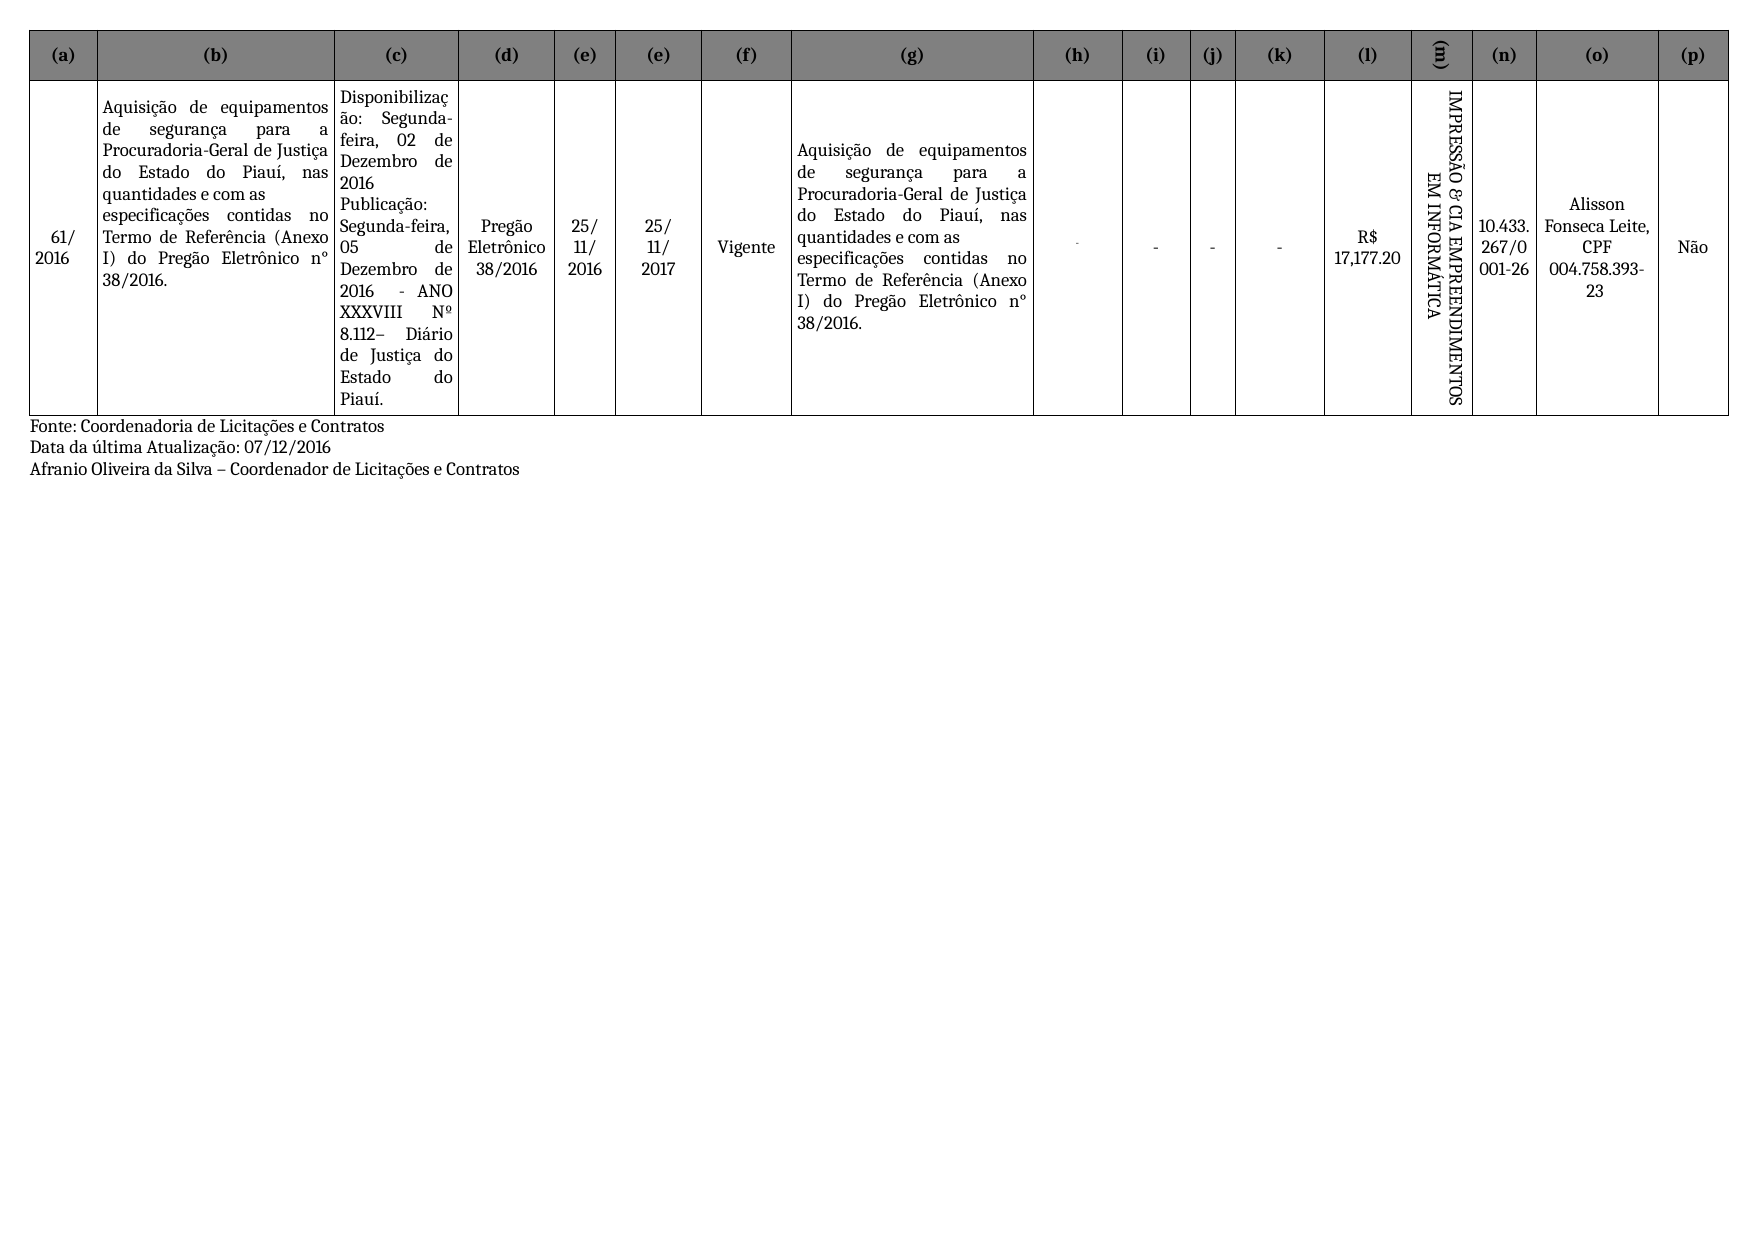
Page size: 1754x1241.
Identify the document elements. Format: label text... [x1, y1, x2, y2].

table_cell (i) [1123, 31, 1190, 80]
table_cell (m) [1412, 31, 1472, 80]
table_cell (h) [1034, 31, 1122, 80]
table_cell R$ 17.177,20 [1325, 81, 1411, 415]
table_cell - [1123, 81, 1190, 415]
table_cell (j) [1191, 31, 1235, 80]
table_cell (f) [702, 31, 791, 80]
table_cell (c) [335, 31, 458, 80]
table_cell (b) [98, 31, 334, 80]
table_cell Não [1659, 81, 1728, 415]
table_cell Pregão Eletrônico 38/2016 [459, 81, 554, 415]
table_cell - [1034, 81, 1122, 415]
text Fonte: Coordenadoria de Licitações e Contratos [29, 416, 1729, 437]
table_cell (a) [30, 31, 97, 80]
table_cell - [1191, 81, 1235, 415]
table_cell - [1236, 81, 1324, 415]
table_cell (o) [1537, 31, 1658, 80]
table_cell Vigente [702, 81, 791, 415]
text Data da última Atualização: 07/12/2016 [29, 437, 1729, 458]
text Afranio Oliveira da Silva – Coordenador de Licitações e Contratos [29, 458, 1729, 480]
table_cell Aquisição de equipamentos de segurança para a Procuradoria-Geral de Justiça do Estado do Piauí, nas quantidades e com as especificações contidas no Termo de Referência (Anexo I) do Pregão Eletrônico n° 38/2016. [98, 81, 334, 415]
table_cell (d) [459, 31, 554, 80]
table_cell (e) [555, 31, 615, 80]
table_cell (e) [616, 31, 701, 80]
table_cell (l) [1325, 31, 1411, 80]
table_cell (p) [1659, 31, 1728, 80]
table_cell 10.433.267/0001-26 [1473, 81, 1536, 415]
table_cell 25/ 11/ 2016 [555, 81, 615, 415]
table_cell IMPRESSÃO & CIA EMPREENDIMENTOS EM INFORMÁTICA [1412, 81, 1472, 415]
table_cell (n) [1473, 31, 1536, 80]
table_cell Disponibilização: Segunda-feira, 02 de Dezembro de 2016 Publicação: Segunda-feira, 05 de Dezembro de 2016 - ANO XXXVIII Nº 8.112– Diário de Justiça do Estado do Piauí. [335, 81, 458, 415]
table_cell Aquisição de equipamentos de segurança para a Procuradoria-Geral de Justiça do Estado do Piauí, nas quantidades e com as especificações contidas no Termo de Referência (Anexo I) do Pregão Eletrônico n° 38/2016. [792, 81, 1033, 415]
table_cell Alisson Fonseca Leite, CPF 004.758.393-23 [1537, 81, 1658, 415]
table_cell 25/ 11/ 2017 [616, 81, 701, 415]
table_cell (g) [792, 31, 1033, 80]
table_cell 61/ 2016 [30, 81, 97, 415]
table_cell (k) [1236, 31, 1324, 80]
